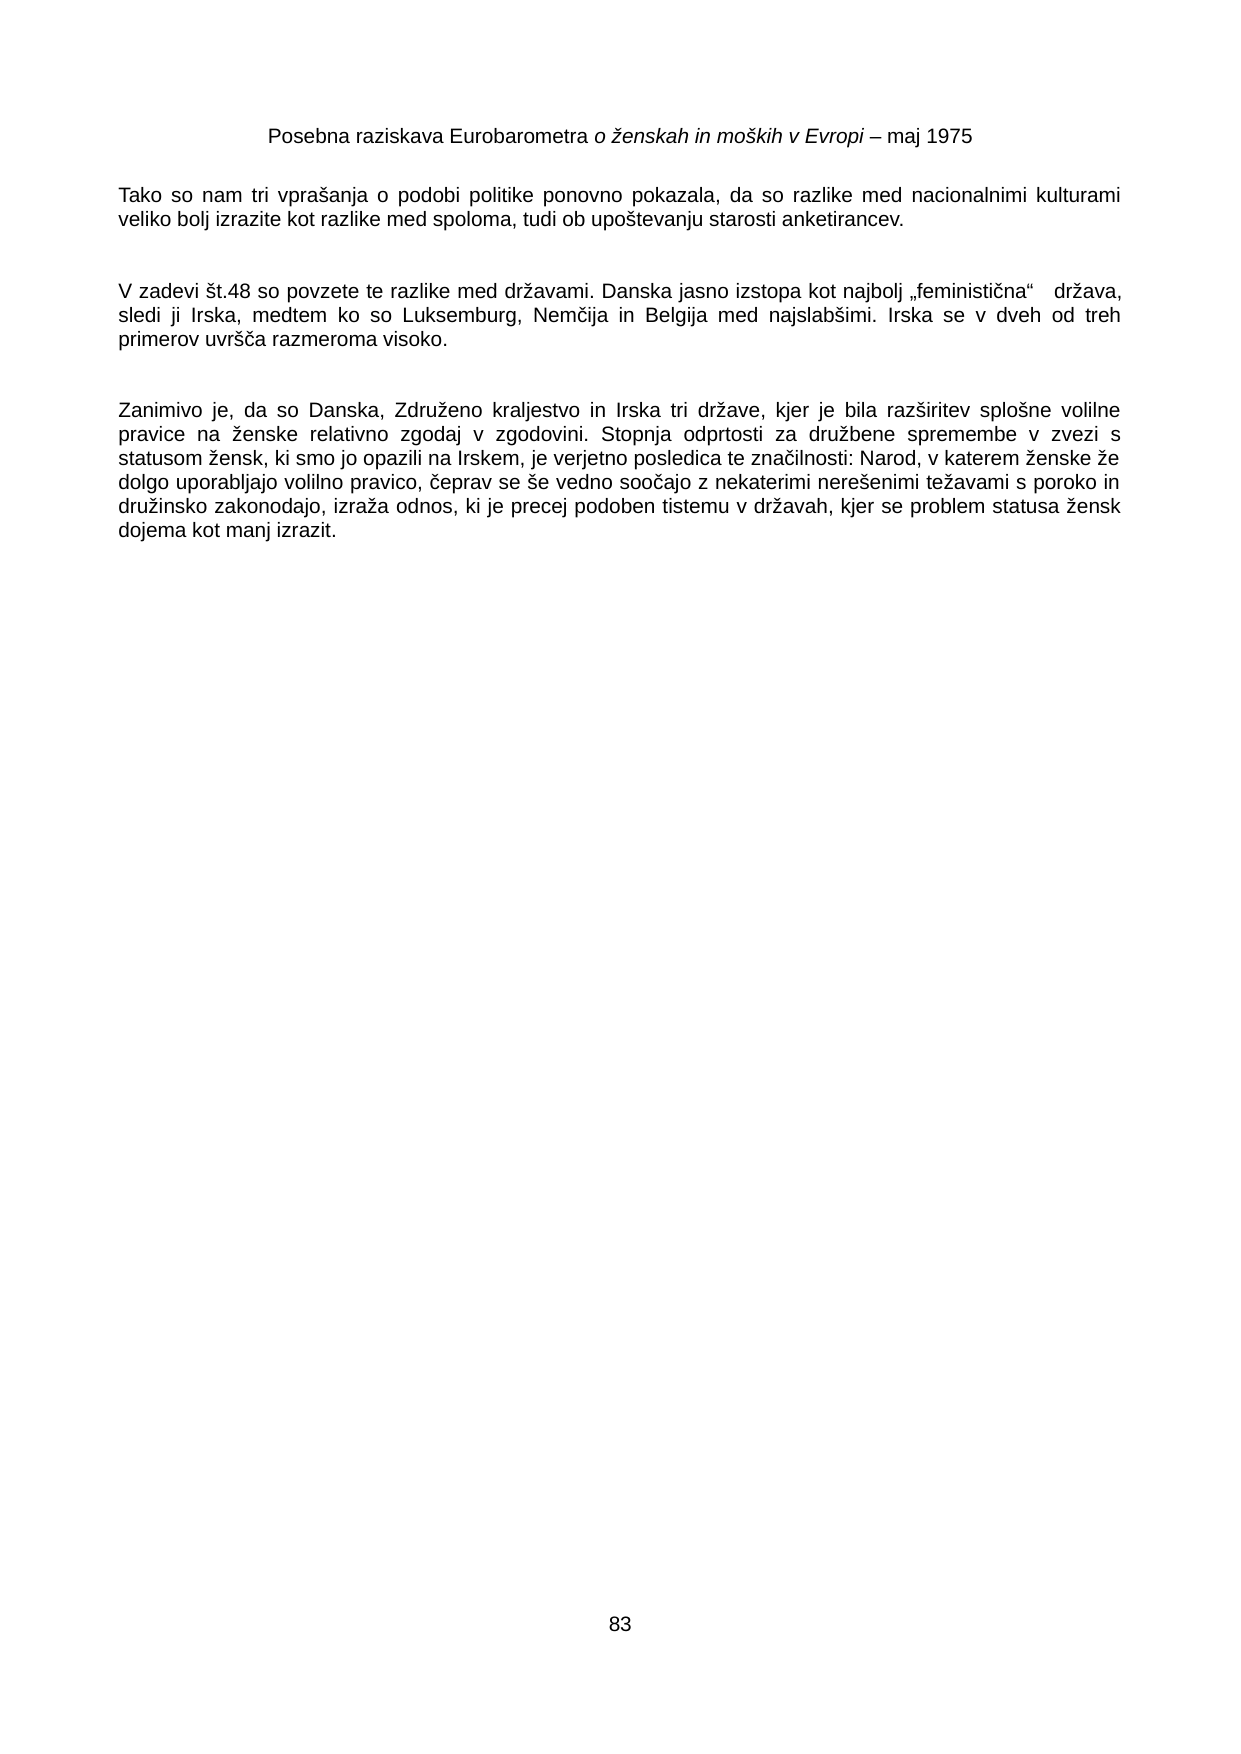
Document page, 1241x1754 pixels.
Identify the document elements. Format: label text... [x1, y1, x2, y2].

text V zadevi št.48 so povzete te razlike med državami. Danska jasno izstopa kot najbolj „feministična“ država, sledi ji Irska, medtem ko so Luksemburg, Nemčija in Belgija med najslabšimi. Irska se v dveh od treh primerov uvršča razmeroma visoko. [118, 278, 1122, 350]
text Zanimivo je, da so Danska, Združeno kraljestvo in Irska tri države, kjer je bila razširitev splošne volilne pravice na ženske relativno zgodaj v zgodovini. Stopnja odprtosti za družbene spremembe v zvezi s statusom žensk, ki smo jo opazili na Irskem, je verjetno posledica te značilnosti: Narod, v katerem ženske že dolgo uporabljajo volilno pravico, čeprav se še vedno soočajo z nekaterimi nerešenimi težavami s poroko in družinsko zakonodajo, izraža odnos, ki je precej podoben tistemu v državah, kjer se problem statusa žensk dojema kot manj izrazit. [118, 398, 1122, 541]
text Tako so nam tri vprašanja o podobi politike ponovno pokazala, da so razlike med nacionalnimi kulturami veliko bolj izrazite kot razlike med spoloma, tudi ob upoštevanju starosti anketirancev. [118, 183, 1122, 231]
